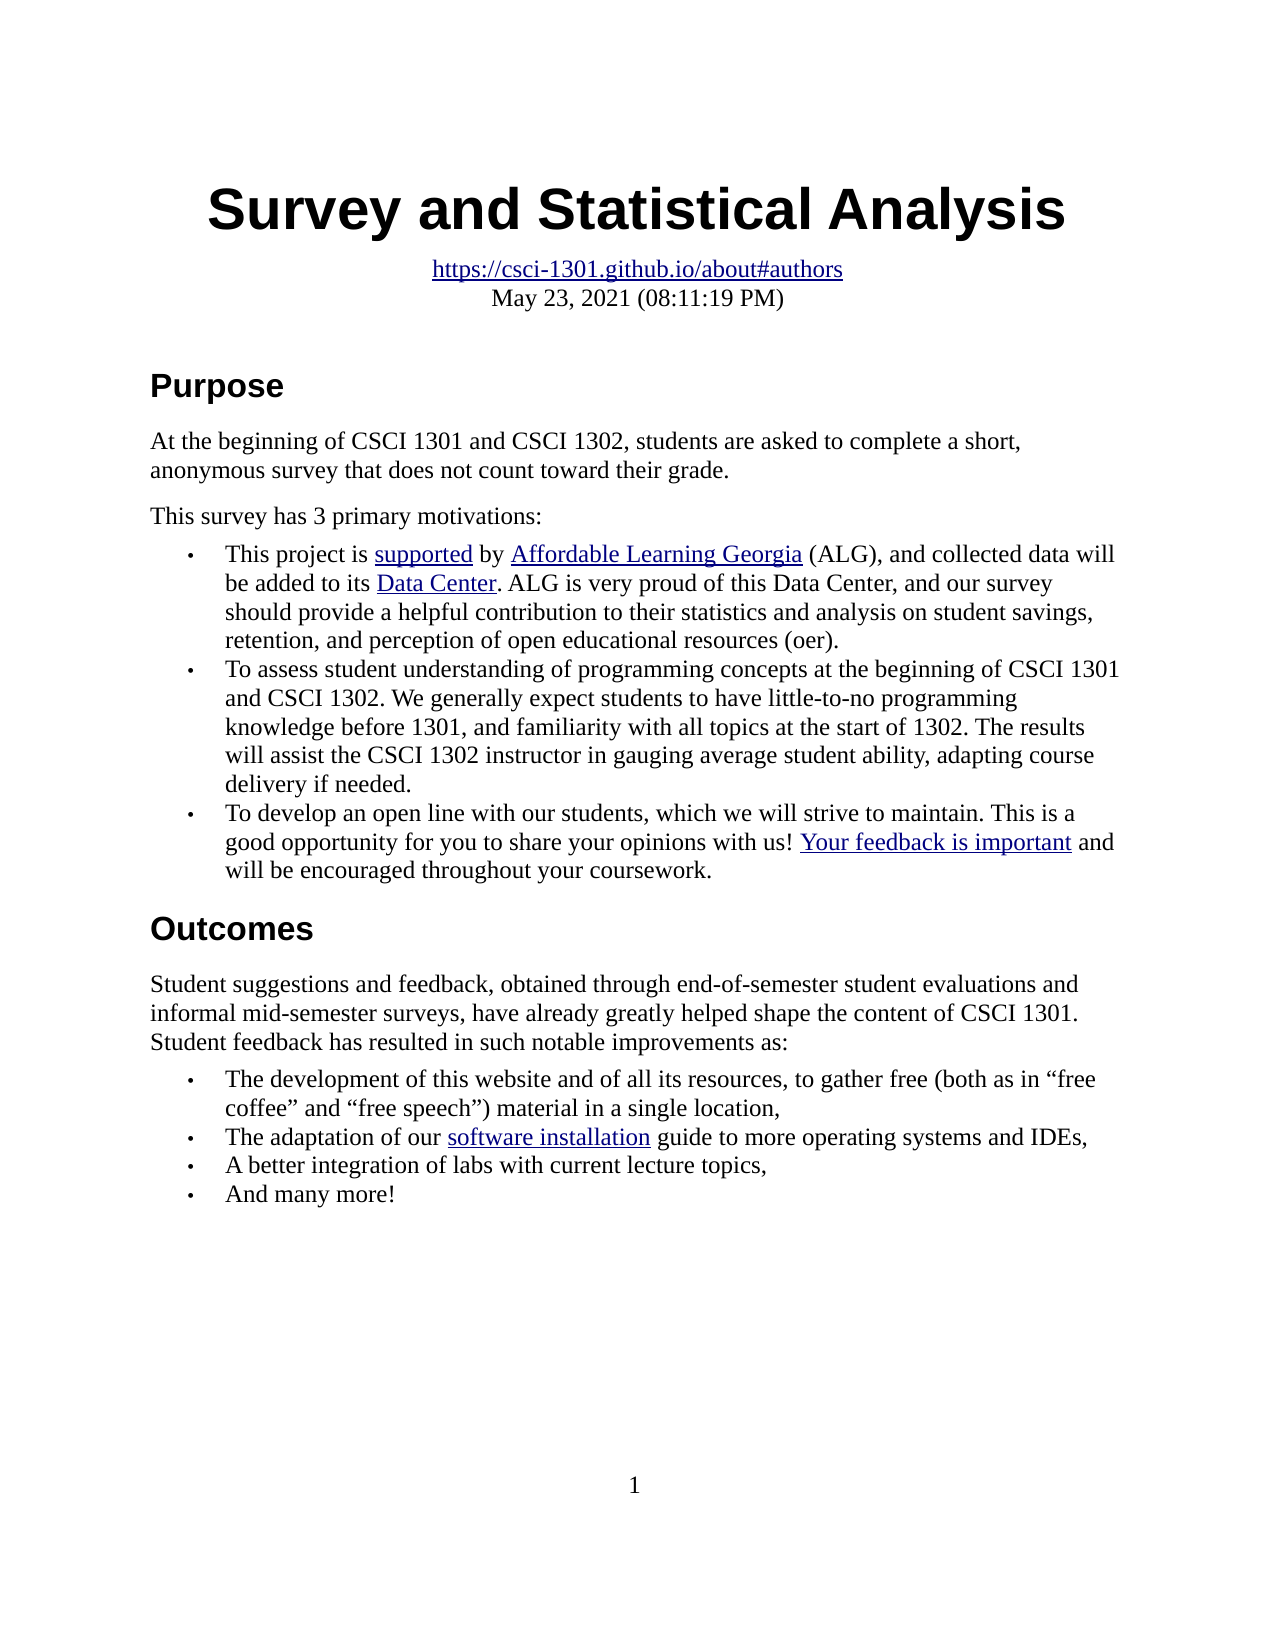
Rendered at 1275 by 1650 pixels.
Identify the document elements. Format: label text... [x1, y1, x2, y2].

text At the beginning of CSCI 1301 and CSCI 1302, students are asked to complete a short, anonymous survey that does not count toward their grade. [150, 426, 1125, 483]
text May 23, 2021 (08:11:19 PM) [150, 283, 1125, 312]
subtitle Outcomes [150, 909, 1125, 948]
list To develop an open line with our students, which we will strive to maintain. This is a good opportunity for you to share your opinions with us! Your feedback is important and will be encouraged throughout your coursework. [187, 798, 1125, 884]
title Survey and Statistical Analysis [150, 175, 1125, 242]
text https://csci-1301.github.io/about#authors [150, 254, 1125, 283]
subtitle Purpose [150, 366, 1125, 404]
list A better integration of labs with current lecture topics, [187, 1151, 1125, 1179]
list The development of this website and of all its resources, to gather free (both as in “free coffee” and “free speech”) material in a single location, [187, 1064, 1125, 1122]
text This survey has 3 primary motivations: [150, 501, 1125, 530]
text Student suggestions and feedback, obtained through end-of-semester student evaluations and informal mid-semester surveys, have already greatly helped shape the content of CSCI 1301. Student feedback has resulted in such notable improvements as: [150, 969, 1125, 1055]
list The adaptation of our software installation guide to more operating systems and IDEs, [187, 1122, 1125, 1151]
list To assess student understanding of programming concepts at the beginning of CSCI 1301 and CSCI 1302. We generally expect students to have little-to-no programming knowledge before 1301, and familiarity with all topics at the start of 1302. The results will assist the CSCI 1302 instructor in gauging average student ability, adapting course delivery if needed. [187, 654, 1125, 798]
list And many more! [187, 1179, 1125, 1208]
list This project is supported by Affordable Learning Georgia (ALG), and collected data will be added to its Data Center. ALG is very proud of this Data Center, and our survey should provide a helpful contribution to their statistics and analysis on student savings, retention, and perception of open educational resources (oer). [187, 539, 1125, 654]
